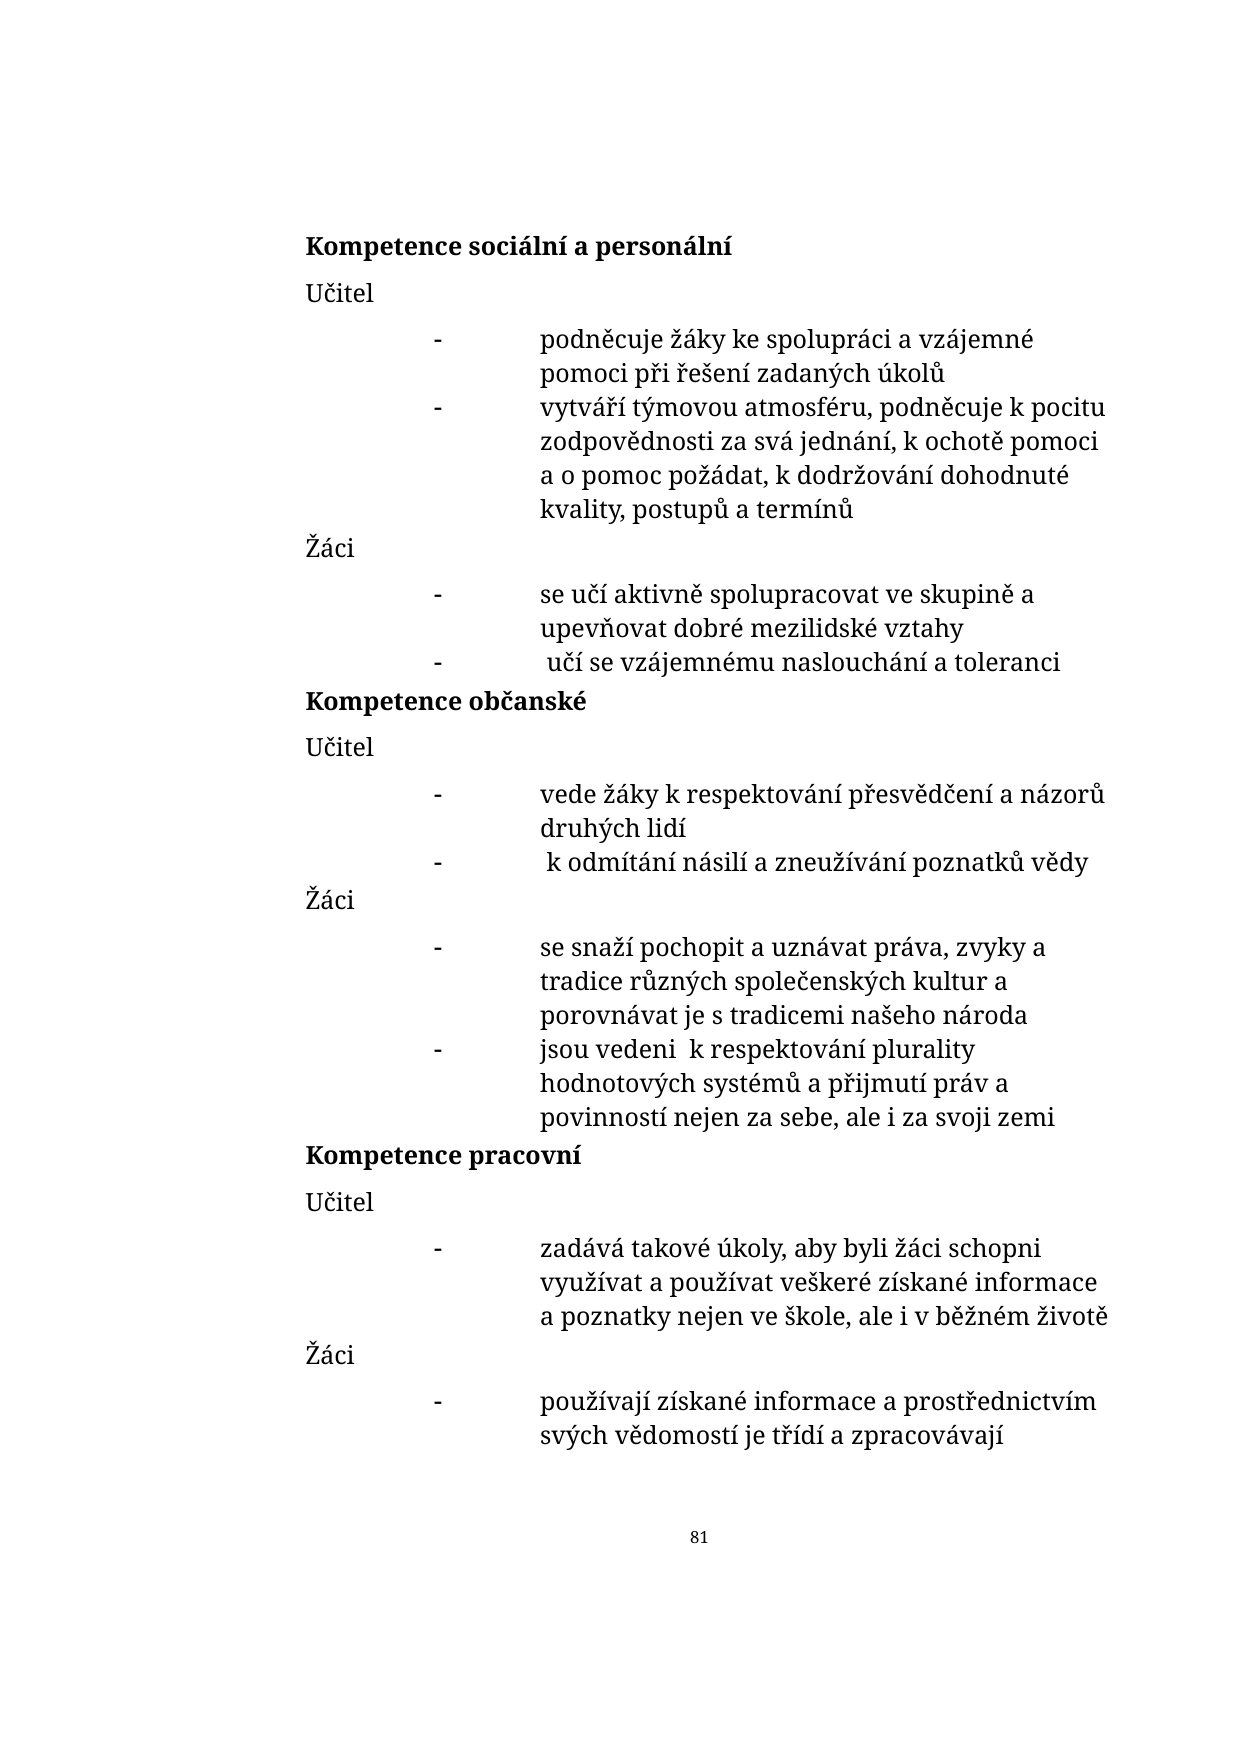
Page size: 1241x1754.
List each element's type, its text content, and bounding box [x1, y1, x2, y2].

list podněcuje žáky ke spolupráci a vzájemné pomoci při řešení zadaných úkolů [434, 322, 1115, 390]
list k odmítání násilí a zneužívání poznatků vědy [434, 844, 1115, 878]
text Žáci [305, 1337, 1115, 1371]
list se učí aktivně spolupracovat ve skupině a upevňovat dobré mezilidské vztahy [434, 577, 1115, 645]
list se snaží pochopit a uznávat práva, zvyky a tradice různých společenských kultur a porovnávat je s tradicemi našeho národa [434, 929, 1115, 1031]
list používají získané informace a prostřednictvím svých vědomostí je třídí a zpracovávají [434, 1384, 1115, 1452]
list vytváří týmovou atmosféru, podněcuje k pocitu zodpovědnosti za svá jednání, k ochotě pomoci a o pomoc požádat, k dodržování dohodnuté kvality, postupů a termínů [434, 390, 1115, 526]
text Učitel [305, 1184, 1115, 1218]
text Učitel [305, 275, 1115, 309]
list vede žáky k respektování přesvědčení a názorů druhých lidí [434, 776, 1115, 844]
text Kompetence pracovní [305, 1138, 1115, 1172]
list zadává takové úkoly, aby byli žáci schopni využívat a používat veškeré získané informace a poznatky nejen ve škole, ale i v běžném životě [434, 1231, 1115, 1333]
list učí se vzájemnému naslouchání a toleranci [434, 645, 1115, 679]
text Žáci [305, 883, 1115, 917]
text Kompetence sociální a personální [305, 229, 1115, 263]
text Kompetence občanské [305, 683, 1115, 717]
text Učitel [305, 730, 1115, 764]
text Žáci [305, 530, 1115, 564]
list jsou vedeni k respektování plurality hodnotových systémů a přijmutí práv a povinností nejen za sebe, ale i za svoji zemi [434, 1031, 1115, 1134]
